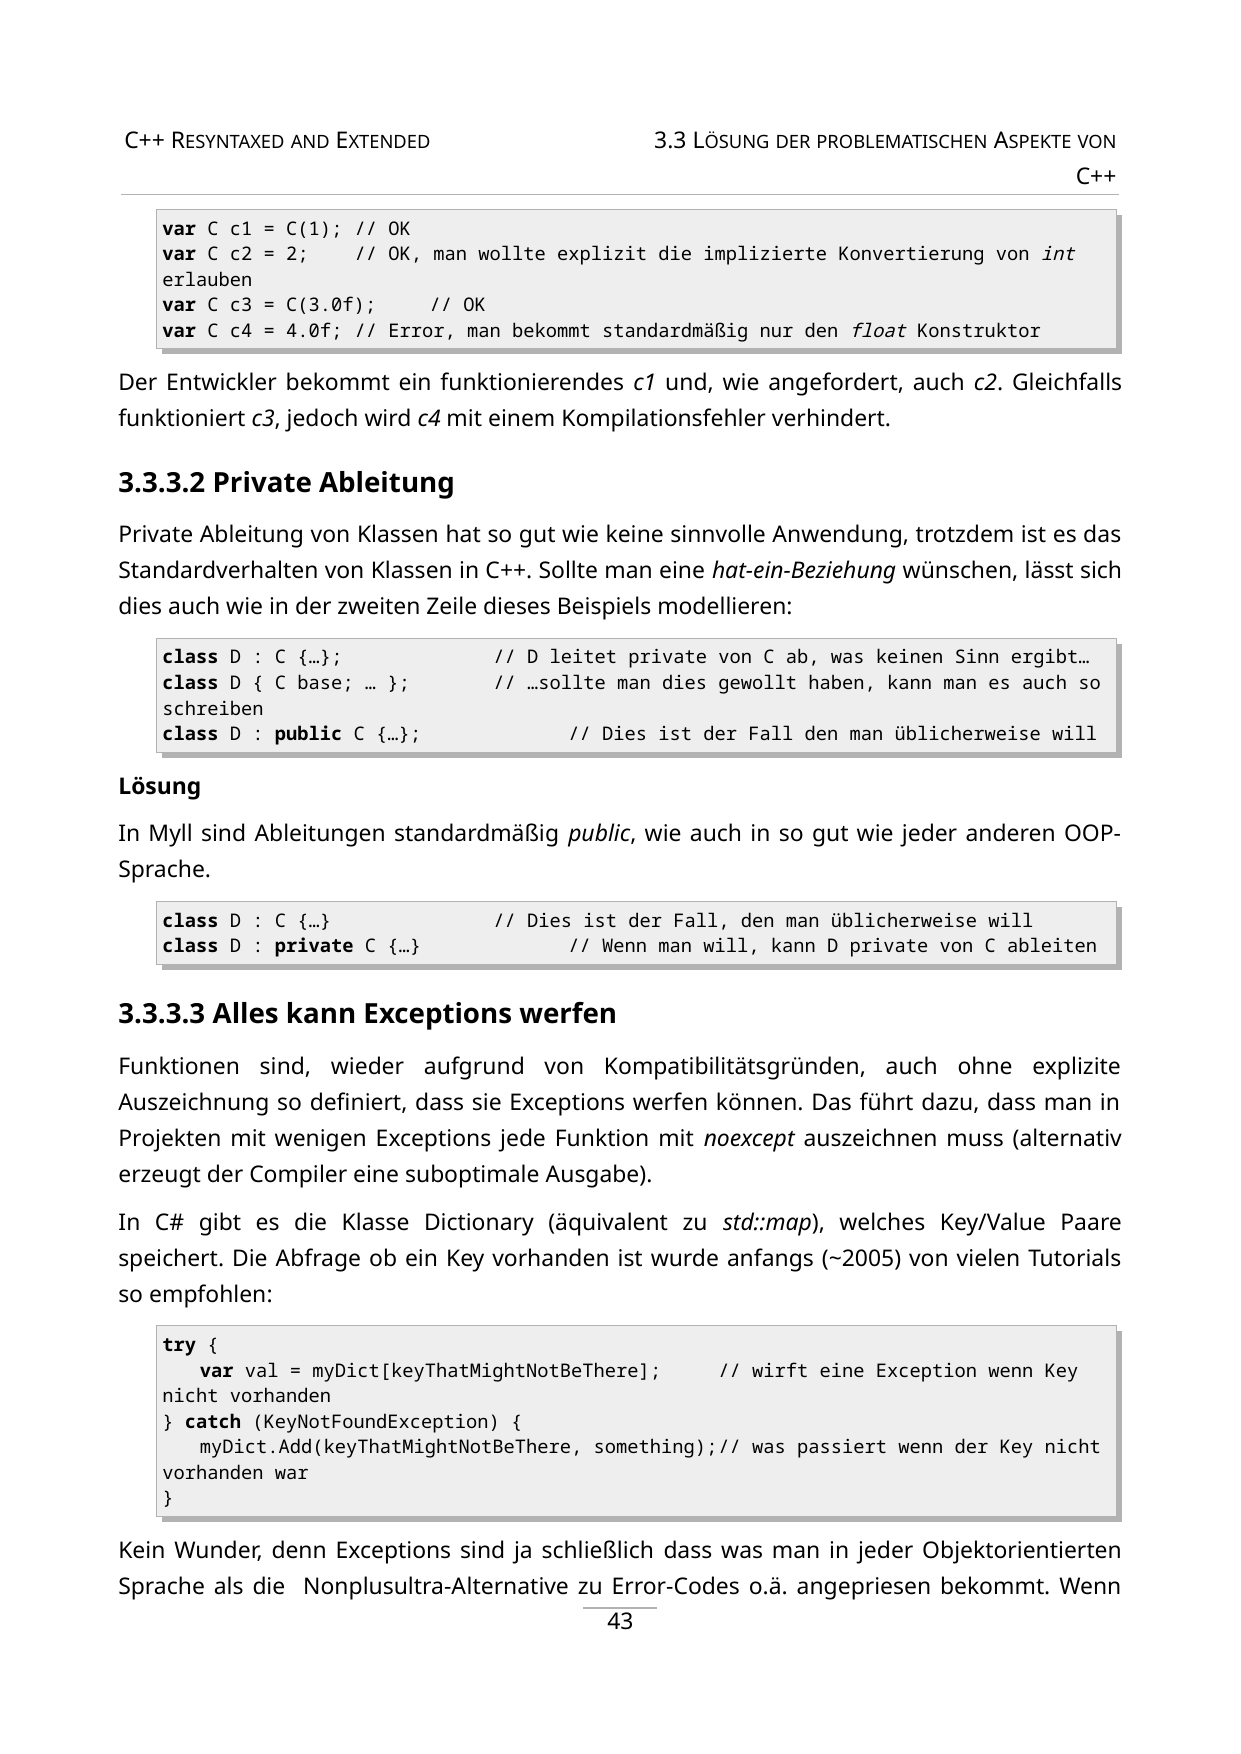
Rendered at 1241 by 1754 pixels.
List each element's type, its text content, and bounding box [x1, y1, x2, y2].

text Der Entwickler bekommt ein funktionierendes c1 und, wie angefordert, auch c2. Gleichfalls funktioniert c3, jedoch wird c4 mit einem Kompilationsfehler verhindert. [118, 366, 1122, 433]
text Private Ableitung von Klassen hat so gut wie keine sinnvolle Anwendung, trotzdem ist es das Standardverhalten von Klassen in C++. Sollte man eine hat-ein-Beziehung wünschen, lässt sich dies auch wie in der zweiten Zeile dieses Beispiels modellieren: [118, 518, 1122, 621]
text var C c1 = C(1); // OK var C c2 = 2; // OK, man wollte explizit die implizierte Konvertierung von int erlauben var C c3 = C(3.0f); // OK var C c4 = 4.0f; // Error, man bekommt standardmäßig nur den float Konstruktor [157, 210, 1116, 348]
text try { var val = myDict[keyThatMightNotBeThere]; // wirft eine Exception wenn Key nicht vorhanden } catch (KeyNotFoundException) { myDict.Add(keyThatMightNotBeThere, something); // was passiert wenn der Key nicht vorhanden war } [157, 1326, 1116, 1516]
text Lösung [118, 770, 1122, 801]
text In C# gibt es die Klasse Dictionary (äquivalent zu std::map), welches Key/Value Paare speichert. Die Abfrage ob ein Key vorhanden ist wurde anfangs (~2005) von vielen Tutorials so empfohlen: [118, 1206, 1122, 1309]
text class D : C {…}; // D leitet private von C ab, was keinen Sinn ergibt… class D { C base; … }; // …sollte man dies gewollt haben, kann man es auch so schreiben class D : public C {…}; // Dies ist der Fall den man üblicherweise will [157, 639, 1116, 752]
text In Myll sind Ableitungen standardmäßig public, wie auch in so gut wie jeder anderen OOP-Sprache. [118, 817, 1122, 884]
text class D : C {…} // Dies ist der Fall, den man üblicherweise will class D : private C {…} // Wenn man will, kann D private von C ableiten [157, 902, 1116, 964]
subtitle Alles kann Exceptions werfen [118, 994, 1122, 1032]
subtitle Private Ableitung [118, 462, 1122, 500]
text Kein Wunder, denn Exceptions sind ja schließlich dass was man in jeder Objektorientierten Sprache als die Nonplusultra-Alternative zu Error-Codes o.ä. angepriesen bekommt. Wenn [118, 1534, 1122, 1601]
text Funktionen sind, wieder aufgrund von Kompatibilitätsgründen, auch ohne explizite Auszeichnung so definiert, dass sie Exceptions werfen können. Das führt dazu, dass man in Projekten mit wenigen Exceptions jede Funktion mit noexcept auszeichnen muss (alternativ erzeugt der Compiler eine suboptimale Ausgabe). [118, 1050, 1122, 1189]
